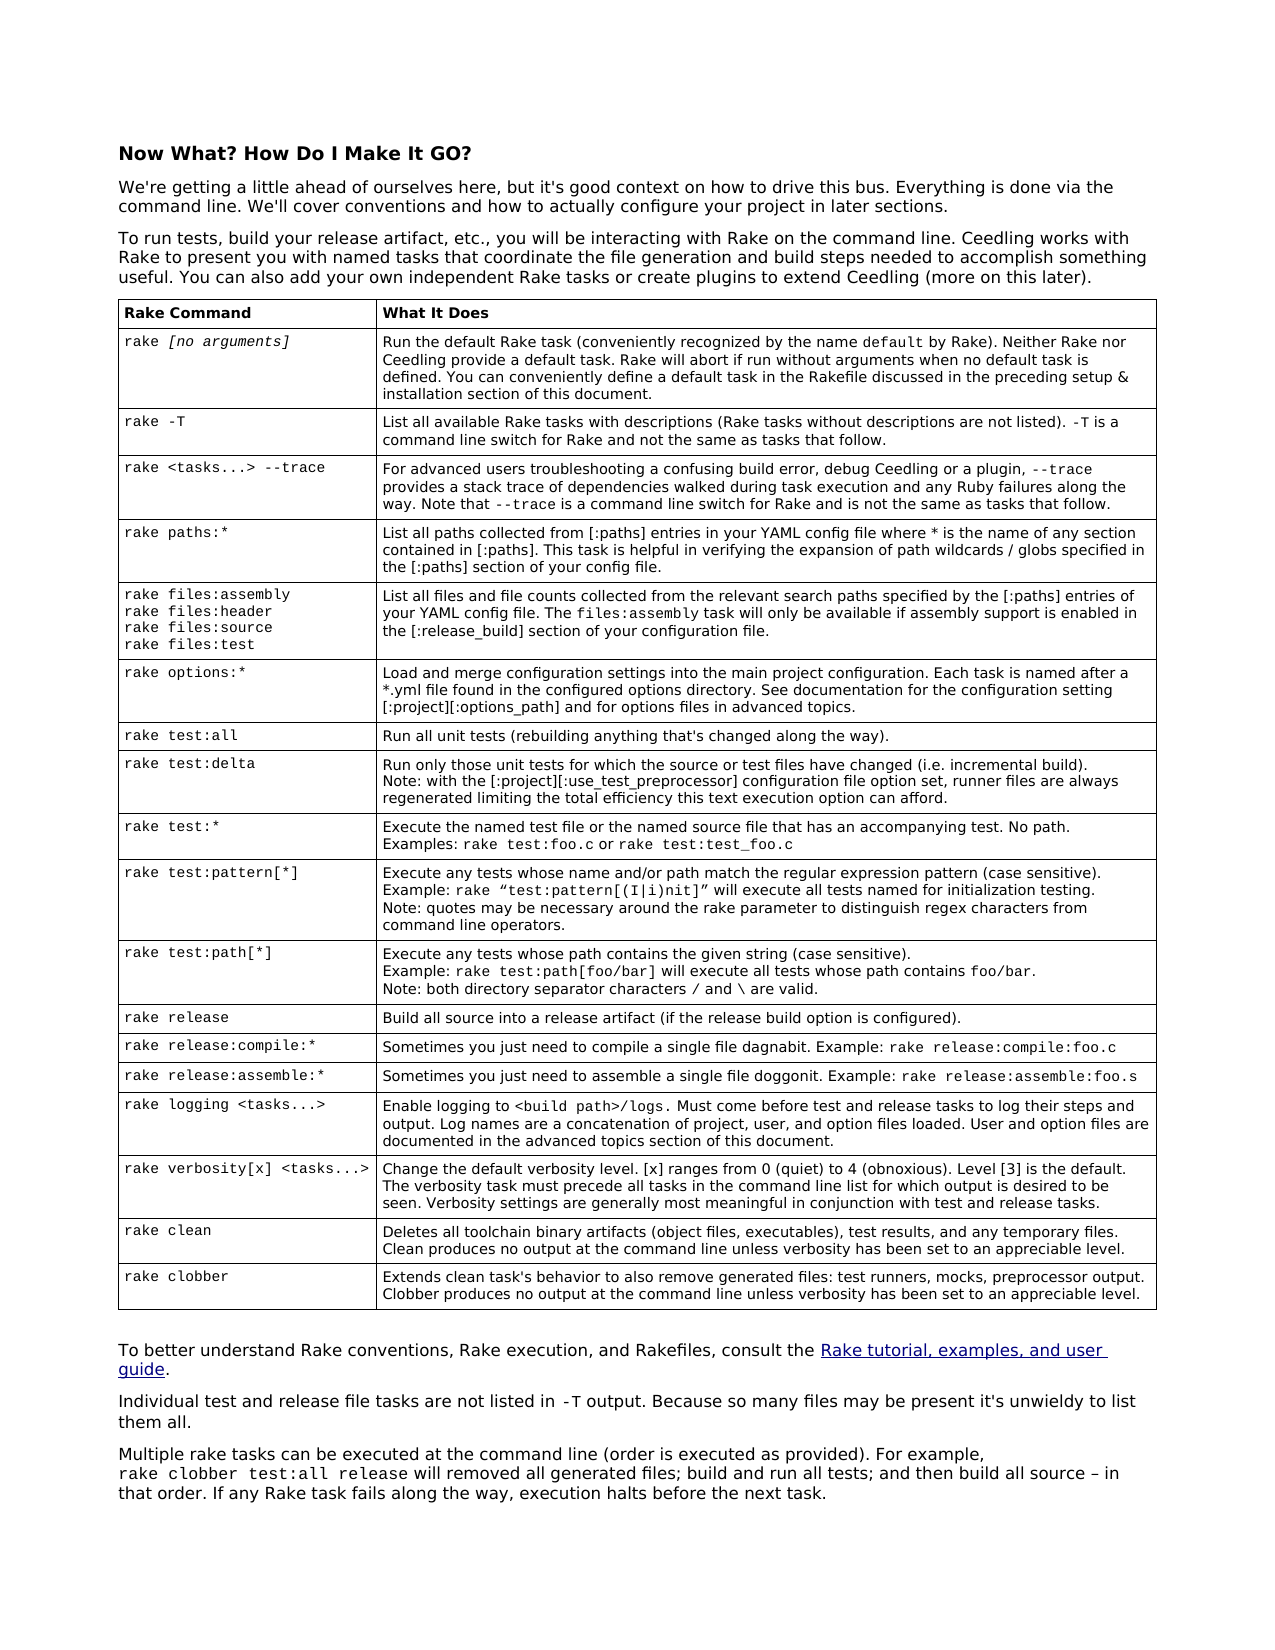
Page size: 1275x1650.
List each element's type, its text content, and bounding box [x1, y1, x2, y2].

table_cell rake release:compile:* [119, 1034, 376, 1062]
table_cell Build all source into a release artifact (if the release build option is configured). [377, 1005, 1156, 1033]
text We're getting a little ahead of ourselves here, but it's good context on how to drive this bus. Everything is done via the command line. We'll cover conventions and how to actually configure your project in later sections. [118, 177, 1157, 216]
table_cell Execute the named test file or the named source file that has an accompanying test. No path. Examples: rake test:foo.c or rake test:test_foo.c [377, 814, 1156, 859]
table_cell rake release:assemble:* [119, 1063, 376, 1092]
table_cell List all paths collected from [:paths] entries in your YAML config file where * is the name of any section contained in [:paths]. This task is helpful in verifying the expansion of path wildcards / globs specified in the [:paths] section of your config file. [377, 520, 1156, 582]
table_cell rake test:pattern[*] [119, 860, 376, 940]
text To better understand Rake conventions, Rake execution, and Rakefiles, consult the Rake tutorial, examples, and user guide. [118, 1341, 1157, 1379]
table_cell For advanced users troubleshooting a confusing build error, debug Ceedling or a plugin, --trace provides a stack trace of dependencies walked during task execution and any Ruby failures along the way. Note that --trace is a command line switch for Rake and is not the same as tasks that follow. [377, 456, 1156, 519]
table_cell rake paths:* [119, 520, 376, 582]
table_cell rake test:delta [119, 751, 376, 813]
table_cell Deletes all toolchain binary artifacts (object files, executables), test results, and any temporary files. Clean produces no output at the command line unless verbosity has been set to an appreciable level. [377, 1219, 1156, 1263]
text Individual test and release file tasks are not listed in -T output. Because so many files may be present it's unwieldy to list them all. [118, 1392, 1157, 1432]
table_cell rake clean [119, 1219, 376, 1263]
table_cell Load and merge configuration settings into the main project configuration. Each task is named after a *.yml file found in the configured options directory. See documentation for the configuration setting [:project][:options_path] and for options files in advanced topics. [377, 660, 1156, 722]
table_cell Execute any tests whose path contains the given string (case sensitive). Example: rake test:path[foo/bar] will execute all tests whose path contains foo/bar. Note: both directory separator characters / and \ are valid. [377, 941, 1156, 1004]
table_cell rake test:* [119, 814, 376, 859]
table_cell Run all unit tests (rebuilding anything that's changed along the way). [377, 723, 1156, 750]
table_cell rake -T [119, 409, 376, 455]
table_cell Run the default Rake task (conveniently recognized by the name default by Rake). Neither Rake nor Ceedling provide a default task. Rake will abort if run without arguments when no default task is defined. You can conveniently define a default task in the Rakefile discussed in the preceding setup & installation section of this document. [377, 329, 1156, 408]
table_cell rake test:path[*] [119, 941, 376, 1004]
table_cell rake options:* [119, 660, 376, 722]
table_cell Extends clean task's behavior to also remove generated files: test runners, mocks, preprocessor output. Clobber produces no output at the command line unless verbosity has been set to an appreciable level. [377, 1264, 1156, 1309]
table_cell rake test:all [119, 723, 376, 750]
table_header What It Does [377, 300, 1156, 328]
table_cell rake logging <tasks...> [119, 1093, 376, 1155]
table_cell rake verbosity[x] <tasks...> [119, 1156, 376, 1218]
table_cell Run only those unit tests for which the source or test files have changed (i.e. incremental build). Note: with the [:project][:use_test_preprocessor] configuration file option set, runner files are always regenerated limiting the total efficiency this text execution option can afford. [377, 751, 1156, 813]
table_cell rake release [119, 1005, 376, 1033]
table_cell rake [no arguments] [119, 329, 376, 408]
text Multiple rake tasks can be executed at the command line (order is executed as provided). For example, rake clobber test:all release will removed all generated files; build and run all tests; and then build all source – in that order. If any Rake task fails along the way, execution halts before the next task. [118, 1444, 1157, 1504]
table_cell Enable logging to <build path>/logs. Must come before test and release tasks to log their steps and output. Log names are a concatenation of project, user, and option files loaded. User and option files are documented in the advanced topics section of this document. [377, 1093, 1156, 1155]
table_cell rake <tasks...> --trace [119, 456, 376, 519]
table_cell Execute any tests whose name and/or path match the regular expression pattern (case sensitive). Example: rake “test:pattern[(I|i)nit]” will execute all tests named for initialization testing. Note: quotes may be necessary around the rake parameter to distinguish regex characters from command line operators. [377, 860, 1156, 940]
text To run tests, build your release artifact, etc., you will be interacting with Rake on the command line. Ceedling works with Rake to present you with named tasks that coordinate the file generation and build steps needed to accomplish something useful. You can also add your own independent Rake tasks or create plugins to extend Ceedling (more on this later). [118, 229, 1157, 287]
table_header Rake Command [119, 300, 376, 328]
table_cell Sometimes you just need to compile a single file dagnabit. Example: rake release:compile:foo.c [377, 1034, 1156, 1062]
subtitle Now What? How Do I Make It GO? [118, 143, 1157, 165]
table_cell List all files and file counts collected from the relevant search paths specified by the [:paths] entries of your YAML config file. The files:assembly task will only be available if assembly support is enabled in the [:release_build] section of your configuration file. [377, 583, 1156, 659]
table_cell rake clobber [119, 1264, 376, 1309]
table_cell Change the default verbosity level. [x] ranges from 0 (quiet) to 4 (obnoxious). Level [3] is the default. The verbosity task must precede all tasks in the command line list for which output is desired to be seen. Verbosity settings are generally most meaningful in conjunction with test and release tasks. [377, 1156, 1156, 1218]
table_cell Sometimes you just need to assemble a single file doggonit. Example: rake release:assemble:foo.s [377, 1063, 1156, 1092]
table_cell rake files:assembly rake files:header rake files:source rake files:test [119, 583, 376, 659]
table_cell List all available Rake tasks with descriptions (Rake tasks without descriptions are not listed). -T is a command line switch for Rake and not the same as tasks that follow. [377, 409, 1156, 455]
